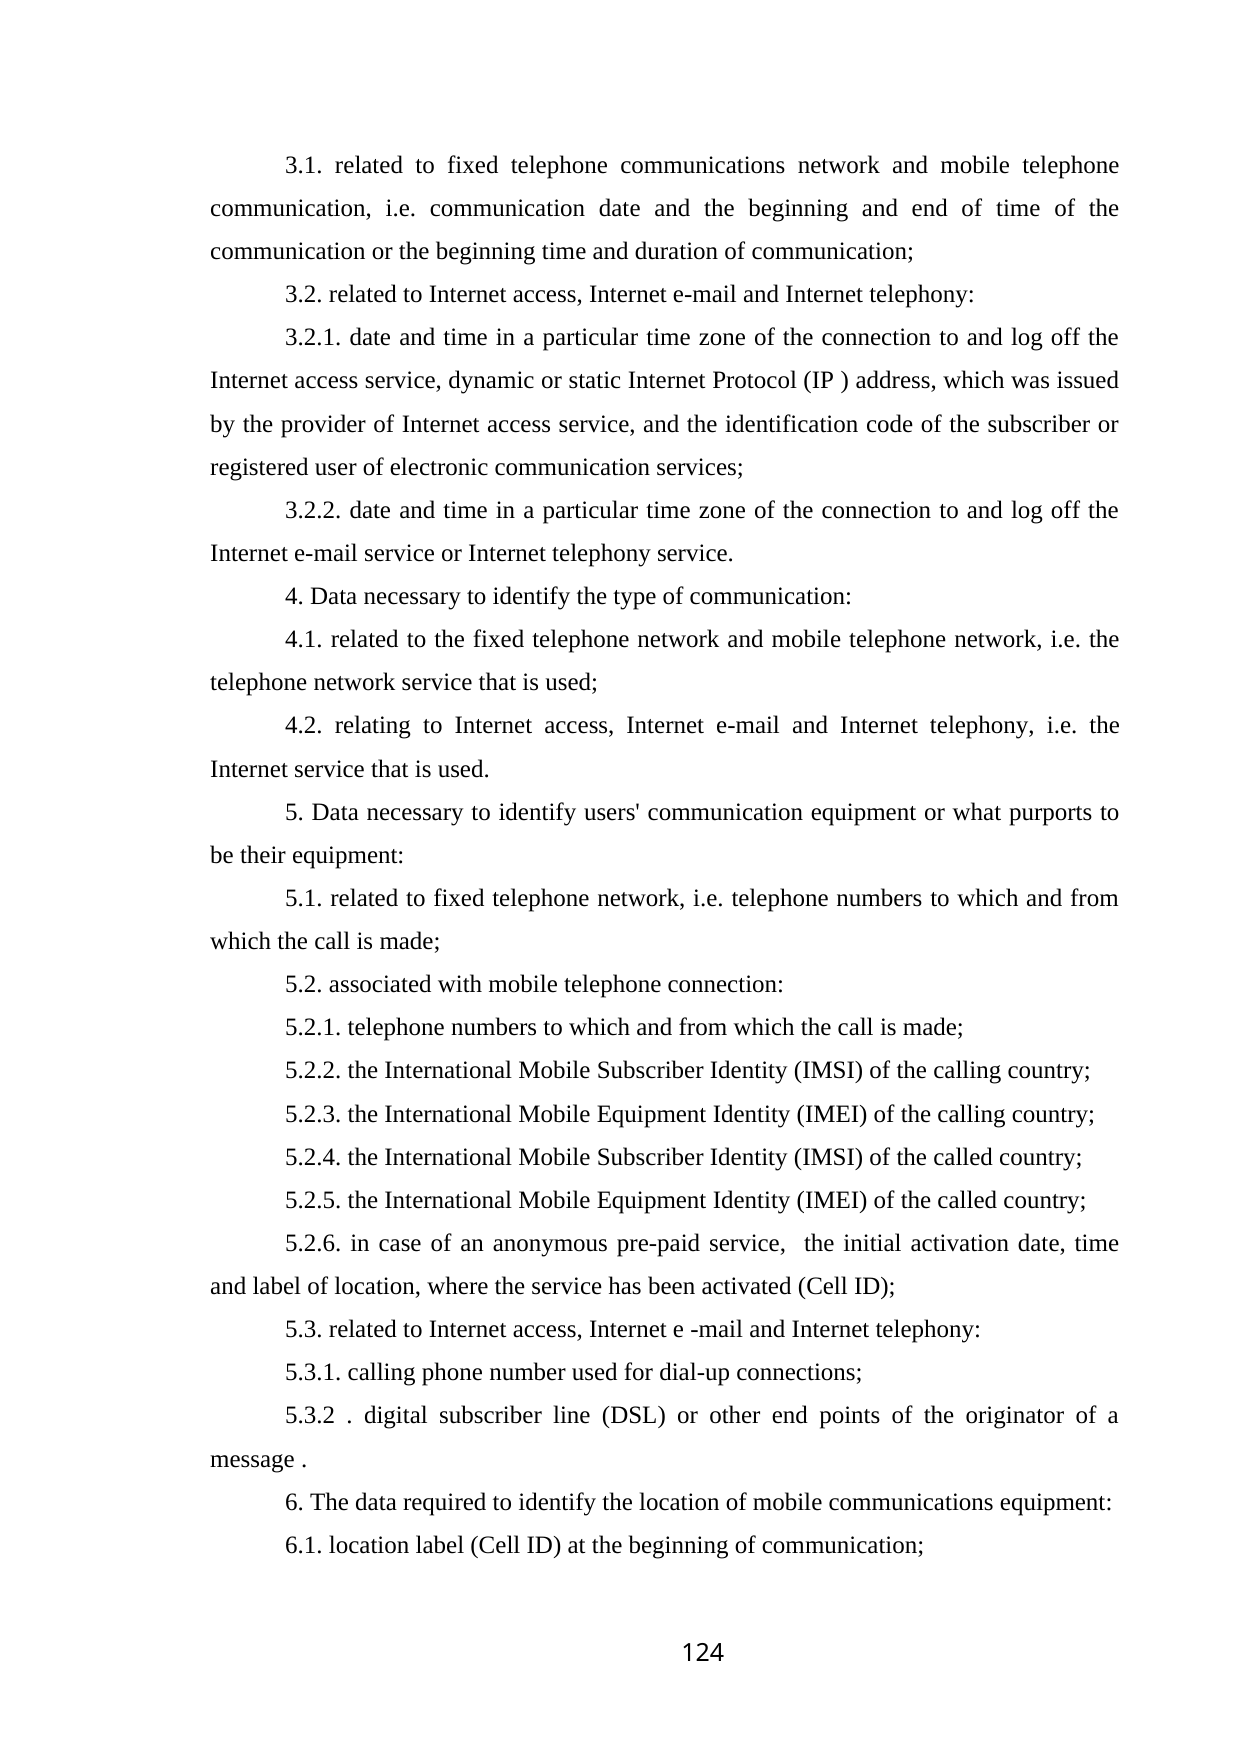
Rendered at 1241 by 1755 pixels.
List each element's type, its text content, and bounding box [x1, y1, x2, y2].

text 4.1. related to the fixed telephone network and mobile telephone network, i.e. the telephone network service that is used; [210, 624, 1120, 696]
text 5.2.3. the International Mobile Equipment Identity (IMEI) of the calling country; [210, 1099, 1120, 1127]
text 5.3.1. calling phone number used for dial-up connections; [210, 1357, 1120, 1386]
text 5.1. related to fixed telephone network, i.e. telephone numbers to which and from which the call is made; [210, 883, 1120, 955]
text 3.2. related to Internet access, Internet e-mail and Internet telephony: [210, 279, 1120, 308]
text 6.1. location label (Cell ID) at the beginning of communication; [210, 1530, 1120, 1559]
text 4. Data necessary to identify the type of communication: [210, 581, 1120, 610]
text 5.3.2 . digital subscriber line (DSL) or other end points of the originator of a message . [210, 1401, 1120, 1472]
text 5.2.6. in case of an anonymous pre-paid service, the initial activation date, time and label of location, where the service has been activated (Cell ID); [210, 1228, 1120, 1300]
text 5.2.5. the International Mobile Equipment Identity (IMEI) of the called country; [210, 1185, 1120, 1214]
text 3.2.2. date and time in a particular time zone of the connection to and log off the Internet e-mail service or Internet telephony service. [210, 495, 1120, 567]
text 5.2.2. the International Mobile Subscriber Identity (IMSI) of the calling country; [210, 1056, 1120, 1084]
text 3.2.1. date and time in a particular time zone of the connection to and log off the Internet access service, dynamic or static Internet Protocol (IP ) address, which was issued by the provider of Internet access service, and the identification code of the subscriber or registered user of electronic communication services; [210, 322, 1120, 481]
text 3.1. related to fixed telephone communications network and mobile telephone communication, i.e. communication date and the beginning and end of time of the communication or the beginning time and duration of communication; [210, 150, 1120, 265]
text 5.2. associated with mobile telephone connection: [210, 969, 1120, 998]
text 4.2. relating to Internet access, Internet e-mail and Internet telephony, i.e. the Internet service that is used. [210, 711, 1120, 782]
text 6. The data required to identify the location of mobile communications equipment: [210, 1487, 1120, 1516]
text 5.3. related to Internet access, Internet e -mail and Internet telephony: [210, 1314, 1120, 1343]
text 5. Data necessary to identify users' communication equipment or what purports to be their equipment: [210, 797, 1120, 869]
text 5.2.1. telephone numbers to which and from which the call is made; [210, 1012, 1120, 1041]
text 5.2.4. the International Mobile Subscriber Identity (IMSI) of the called country; [210, 1142, 1120, 1171]
